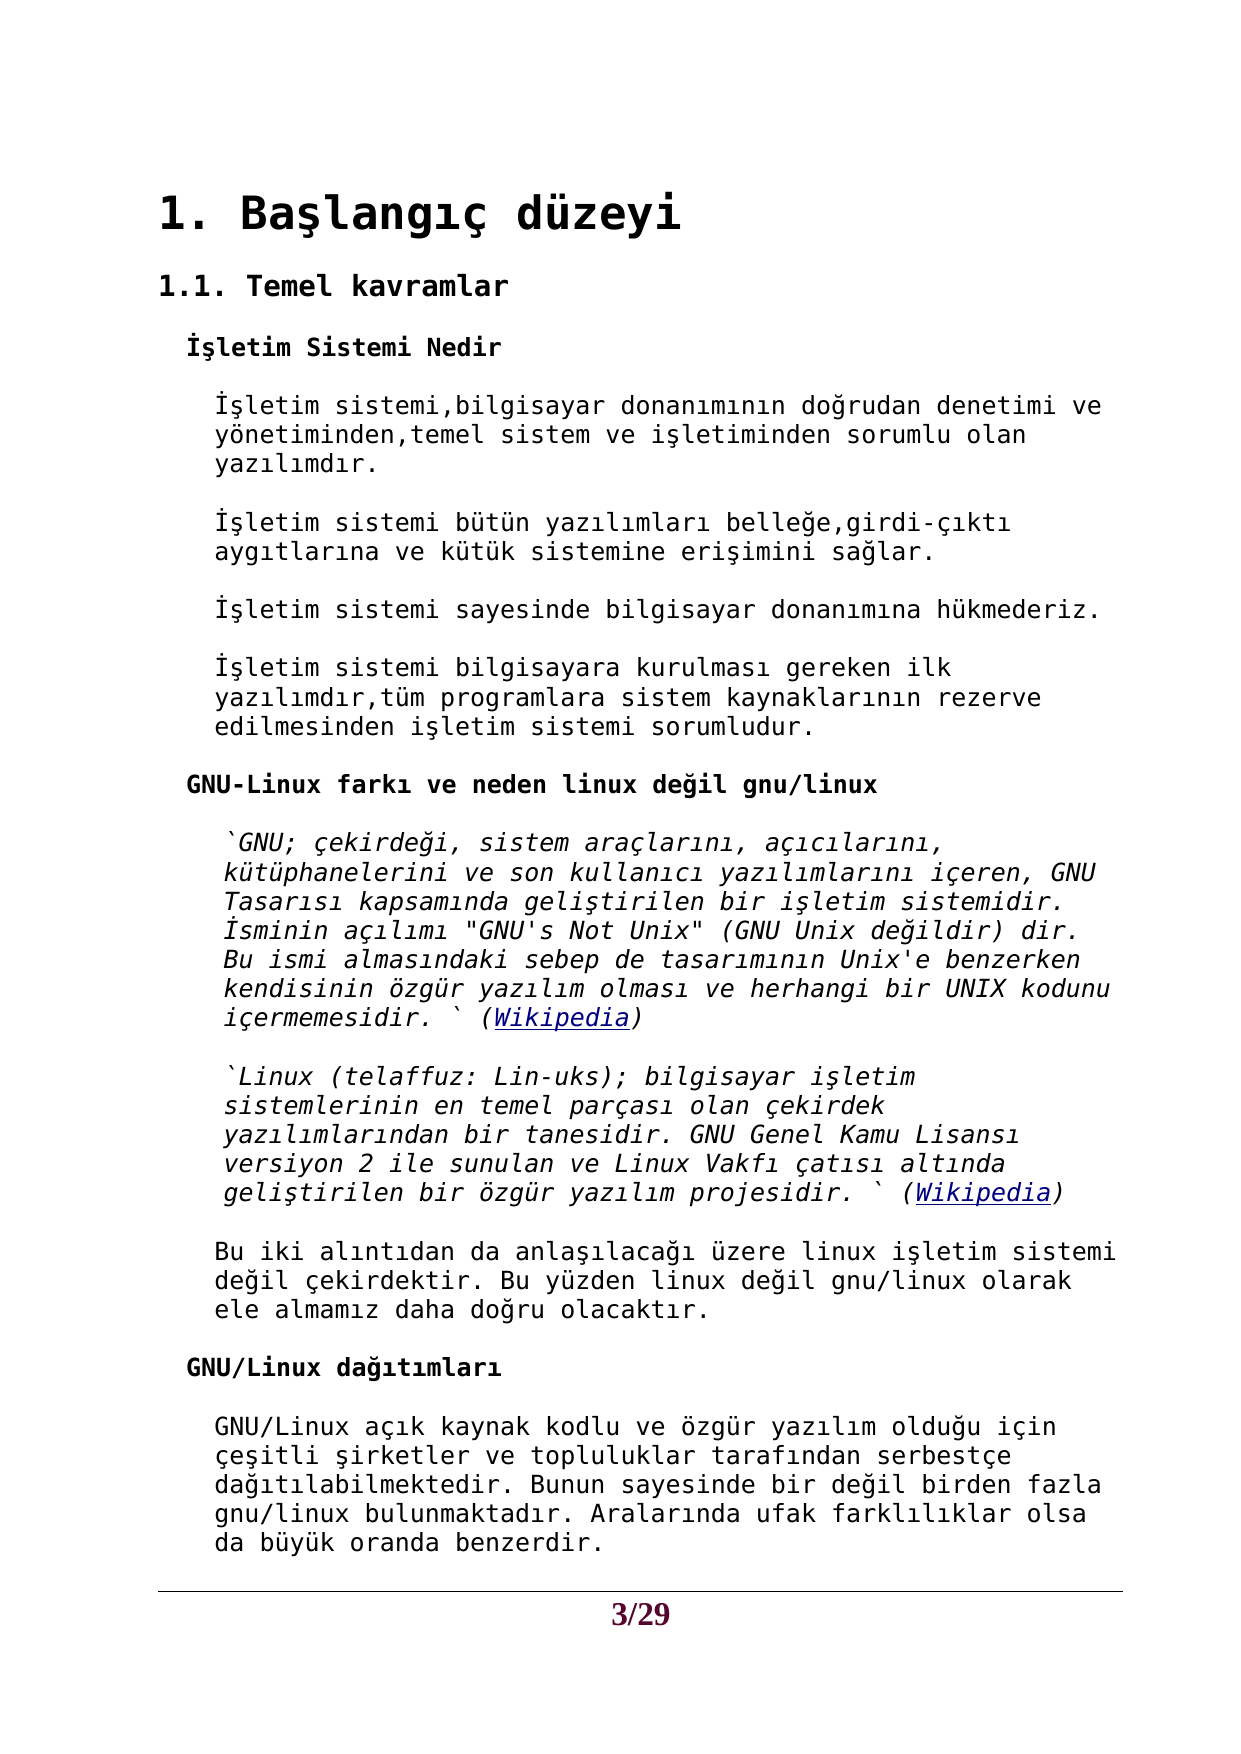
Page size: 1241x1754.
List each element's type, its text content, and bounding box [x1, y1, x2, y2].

text GNU/Linux dağıtımları [186, 1354, 1123, 1383]
text İşletim sistemi bilgisayara kurulması gereken ilk yazılımdır,tüm programlara sistem kaynaklarının rezerve edilmesinden işletim sistemi sorumludur. [214, 654, 1123, 741]
text GNU-Linux farkı ve neden linux değil gnu/linux [186, 770, 1123, 799]
text `GNU; çekirdeği, sistem araçlarını, açıcılarını, kütüphanelerini ve son kullanıcı yazılımlarını içeren, GNU Tasarısı kapsamında geliştirilen bir işletim sistemidir. İsminin açılımı "GNU's Not Unix" (GNU Unix değildir) dir. Bu ismi almasındaki sebep de tasarımının Unix'e benzerken kendisinin özgür yazılım olması ve herhangi bir UNIX kodunu içermemesidir. ` (Wikipedia) [223, 829, 1123, 1033]
text 1. Başlangıç düzeyi [158, 187, 1123, 241]
text İşletim Sistemi Nedir [186, 333, 1123, 362]
text yönetiminden,temel sistem ve işletiminden sorumlu olan yazılımdır. [214, 420, 1123, 479]
text 1.1. Temel kavramlar [158, 270, 1123, 304]
text İşletim sistemi,bilgisayar donanımının doğrudan denetimi ve [214, 391, 1123, 420]
text `Linux (telaffuz: Lin-uks); bilgisayar işletim sistemlerinin en temel parçası olan çekirdek yazılımlarından bir tanesidir. GNU Genel Kamu Lisansı versiyon 2 ile sunulan ve Linux Vakfı çatısı altında geliştirilen bir özgür yazılım projesidir. ` (Wikipedia) [223, 1062, 1123, 1208]
text Bu iki alıntıdan da anlaşılacağı üzere linux işletim sistemi değil çekirdektir. Bu yüzden linux değil gnu/linux olarak ele almamız daha doğru olacaktır. [214, 1237, 1123, 1324]
text İşletim sistemi sayesinde bilgisayar donanımına hükmederiz. [214, 595, 1123, 624]
text GNU/Linux açık kaynak kodlu ve özgür yazılım olduğu için çeşitli şirketler ve topluluklar tarafından serbestçe dağıtılabilmektedir. Bunun sayesinde bir değil birden fazla gnu/linux bulunmaktadır. Aralarında ufak farklılıklar olsa da büyük oranda benzerdir. [214, 1412, 1123, 1558]
text İşletim sistemi bütün yazılımları belleğe,girdi-çıktı aygıtlarına ve kütük sistemine erişimini sağlar. [214, 508, 1123, 566]
